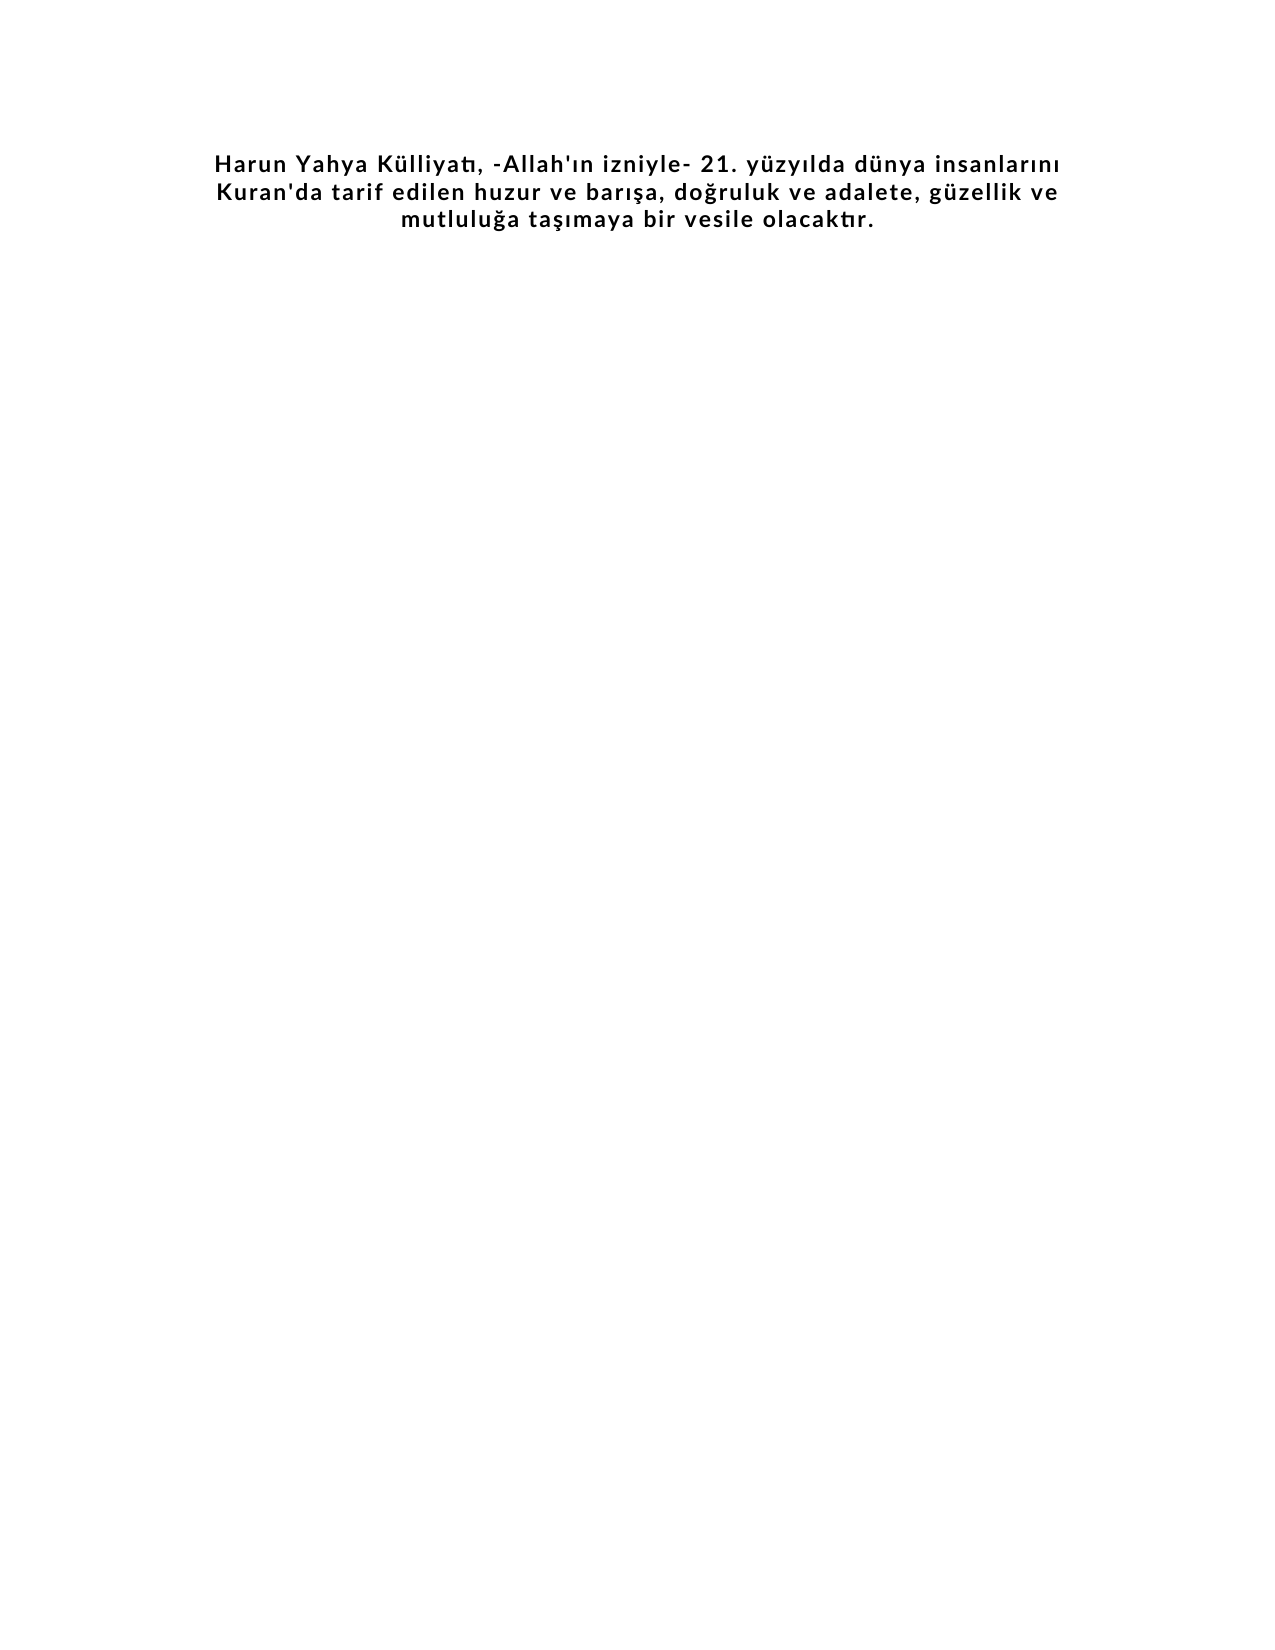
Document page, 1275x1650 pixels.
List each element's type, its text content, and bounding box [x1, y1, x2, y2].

text Harun Yahya Külliyatı, -Allah'ın izniyle- 21. yüzyılda dünya insanlarını Kuran'da tarif edilen huzur ve barışa, doğruluk ve adalete, güzellik ve mutluluğa taşımaya bir vesile olacaktır. [187, 150, 1087, 232]
